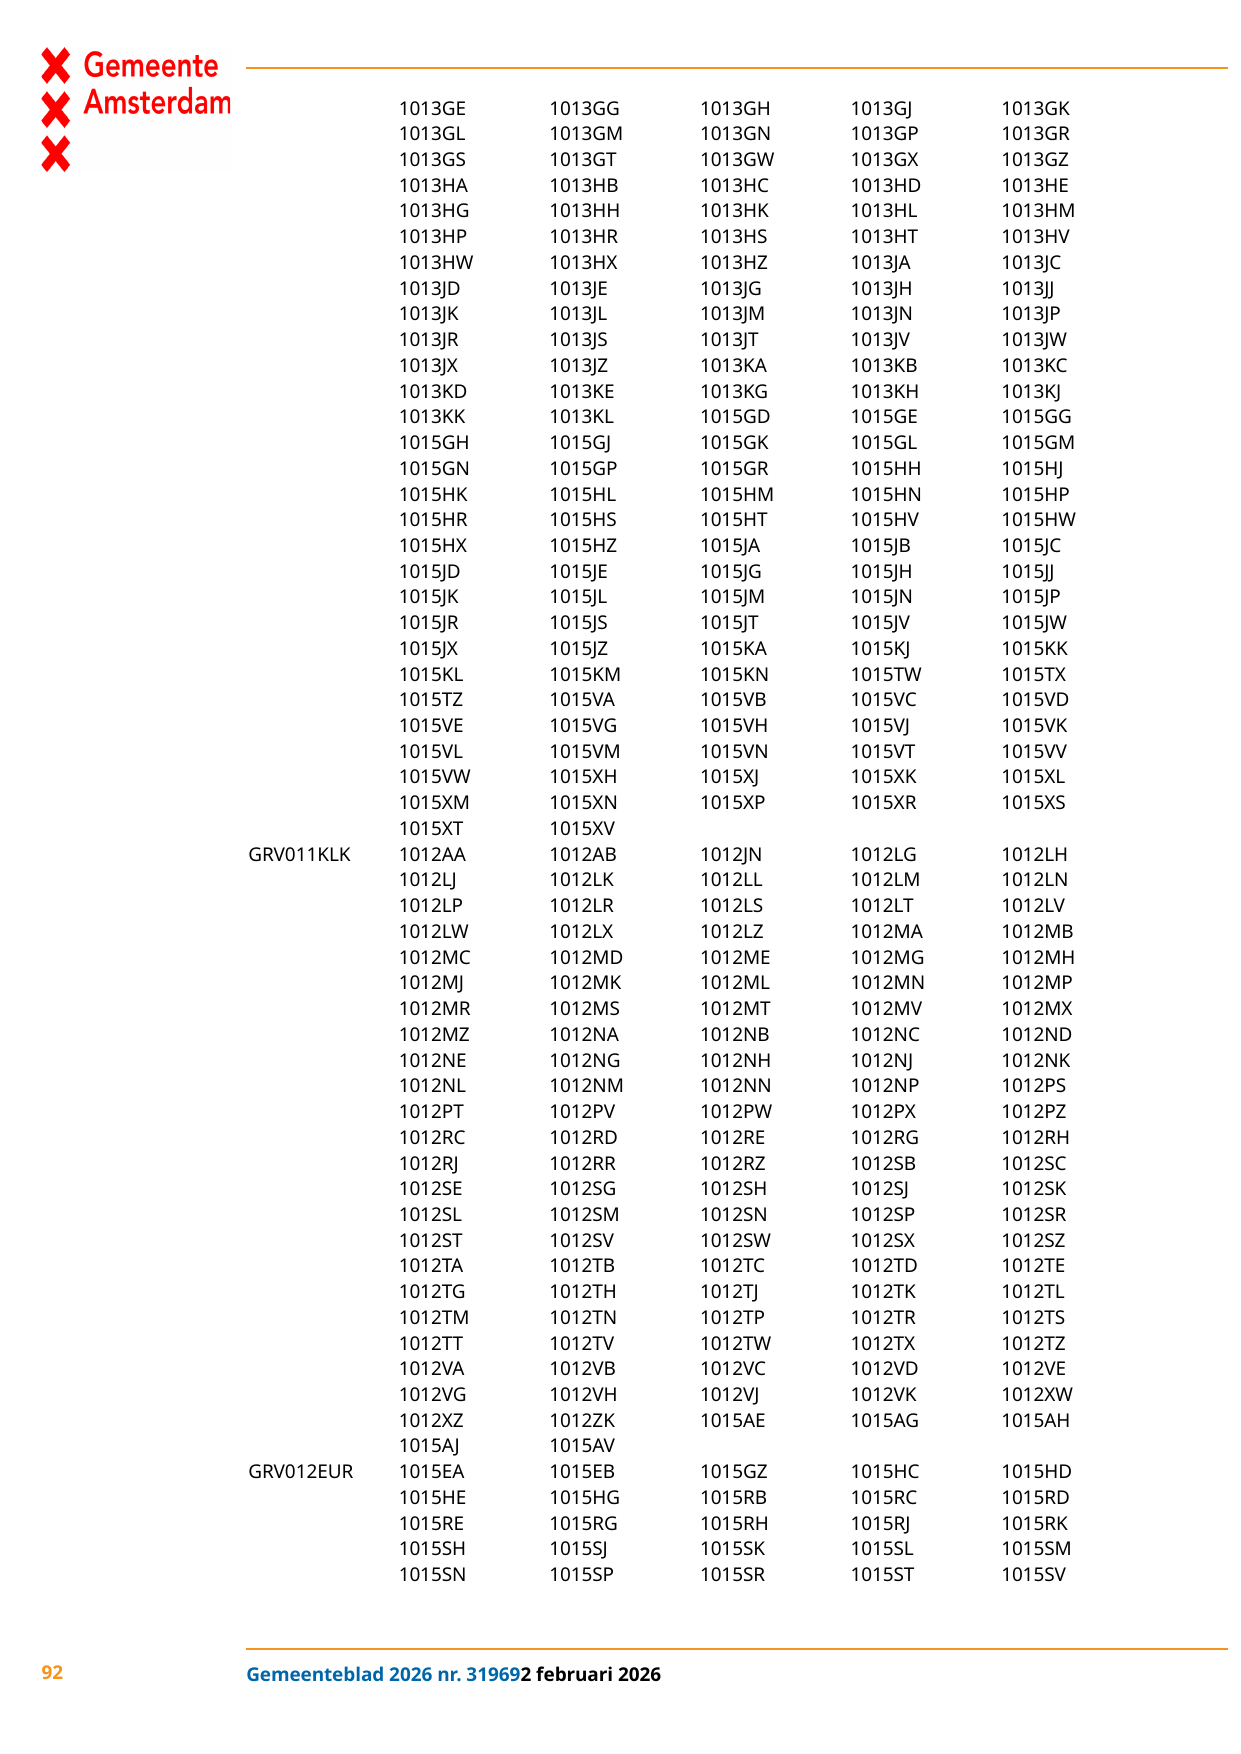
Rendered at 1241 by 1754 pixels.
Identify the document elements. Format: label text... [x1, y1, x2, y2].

table_cell 1012ST [399, 1227, 549, 1253]
table_cell 1015HT [700, 506, 850, 532]
table_cell 1012TZ [1001, 1330, 1152, 1356]
table_cell [248, 1175, 398, 1201]
table_cell 1013JD [399, 275, 549, 301]
table_cell [248, 635, 398, 661]
table_cell 1012TB [549, 1253, 700, 1278]
table_cell 1012VH [549, 1381, 700, 1407]
table_cell 1012NN [700, 1073, 850, 1098]
table_cell 1013JT [700, 326, 850, 352]
table_cell 1015VN [700, 738, 850, 764]
table_cell 1013JE [549, 275, 700, 301]
table_cell 1013GN [700, 121, 850, 146]
table_cell 1015JA [700, 532, 850, 558]
table_cell 1012NE [399, 1047, 549, 1072]
table_cell 1015RC [850, 1484, 1001, 1510]
table_cell 1012PS [1001, 1073, 1152, 1098]
table_cell 1015JM [700, 584, 850, 609]
table_cell 1012LW [399, 918, 549, 944]
table_cell [248, 1356, 398, 1381]
table_cell 1012SC [1001, 1150, 1152, 1175]
table_cell 1012NG [549, 1047, 700, 1072]
table_cell 1013GL [399, 121, 549, 146]
table_cell 1012SM [549, 1201, 700, 1227]
table_cell 1015HZ [549, 532, 700, 558]
table_cell [248, 506, 398, 532]
table_cell 1013GM [549, 121, 700, 146]
table_cell 1015RJ [850, 1510, 1001, 1536]
table_cell 1013HX [549, 249, 700, 275]
table_cell 1013KL [549, 404, 700, 429]
table_cell 1015EA [399, 1459, 549, 1484]
table_cell 1015HE [399, 1484, 549, 1510]
table_cell 1012SZ [1001, 1227, 1152, 1253]
table_cell [248, 918, 398, 944]
table_cell 1012MJ [399, 970, 549, 995]
table_cell 1015SJ [549, 1536, 700, 1561]
table_cell [248, 1201, 398, 1227]
table_cell 1012MA [850, 918, 1001, 944]
table_cell 1012RR [549, 1150, 700, 1175]
table_cell 1015JG [700, 558, 850, 584]
table_cell 1012SW [700, 1227, 850, 1253]
table_cell [248, 326, 398, 352]
table_cell 1015JZ [549, 635, 700, 661]
table_cell 1015KA [700, 635, 850, 661]
table_cell [248, 558, 398, 584]
table_cell 1015RE [399, 1510, 549, 1536]
table_cell 1015SV [1001, 1561, 1152, 1587]
table_cell 1012TE [1001, 1253, 1152, 1278]
table_cell 1015AG [850, 1407, 1001, 1433]
table_cell 1015RB [700, 1484, 850, 1510]
table_cell 1015KK [1001, 635, 1152, 661]
table_cell 1012SH [700, 1175, 850, 1201]
table_cell 1012TN [549, 1304, 700, 1330]
table_cell 1015EB [549, 1459, 700, 1484]
table_cell [248, 1047, 398, 1072]
table_cell 1012LL [700, 867, 850, 892]
table_cell 1012ND [1001, 1021, 1152, 1047]
table_cell 1012RH [1001, 1124, 1152, 1150]
table_cell 1013KH [850, 378, 1001, 403]
table_cell 1015JP [1001, 584, 1152, 609]
table_cell 1015AE [700, 1407, 850, 1433]
table_cell 1012TA [399, 1253, 549, 1278]
table_cell [248, 352, 398, 378]
table_cell 1012SJ [850, 1175, 1001, 1201]
table_cell 1013HZ [700, 249, 850, 275]
table_cell 1012MT [700, 995, 850, 1021]
table_cell [248, 249, 398, 275]
table_cell 1012MD [549, 944, 700, 969]
table_cell 1013HS [700, 224, 850, 249]
table_cell 1012VA [399, 1356, 549, 1381]
table_cell [248, 301, 398, 326]
table_cell 1012LK [549, 867, 700, 892]
table_cell [248, 1536, 398, 1561]
table_cell 1012MG [850, 944, 1001, 969]
table_cell 1013HR [549, 224, 700, 249]
table_cell 1015XH [549, 764, 700, 789]
table_cell 1015XV [549, 815, 700, 841]
table_cell 1015JL [549, 584, 700, 609]
table_cell [248, 429, 398, 455]
table_cell 1013KK [399, 404, 549, 429]
table_cell 1015RG [549, 1510, 700, 1536]
table_cell 1015SP [549, 1561, 700, 1587]
table_cell 1015GZ [700, 1459, 850, 1484]
table_cell 1015HJ [1001, 455, 1152, 481]
table_cell 1012TL [1001, 1278, 1152, 1304]
table_cell 1013GZ [1001, 146, 1152, 172]
table_cell 1012MB [1001, 918, 1152, 944]
table_cell 1012NC [850, 1021, 1001, 1047]
table_cell [248, 1021, 398, 1047]
table_cell [248, 1510, 398, 1536]
table_cell 1015XT [399, 815, 549, 841]
table_cell 1015HM [700, 481, 850, 506]
table_cell 1015HC [850, 1459, 1001, 1484]
table_cell 1015GE [850, 404, 1001, 429]
table_cell 1013JL [549, 301, 700, 326]
table_cell 1012MR [399, 995, 549, 1021]
table_cell 1013GJ [850, 95, 1001, 121]
table_cell 1012PZ [1001, 1098, 1152, 1124]
table_cell 1013JV [850, 326, 1001, 352]
table_cell 1012LV [1001, 893, 1152, 918]
table_cell 1012MK [549, 970, 700, 995]
table_cell 1015JB [850, 532, 1001, 558]
table_cell 1015JX [399, 635, 549, 661]
table_cell 1015VV [1001, 738, 1152, 764]
table_cell 1012SB [850, 1150, 1001, 1175]
table_cell 1015VE [399, 712, 549, 738]
table_cell [700, 815, 850, 841]
table_cell [248, 584, 398, 609]
table_cell 1012NB [700, 1021, 850, 1047]
table_cell 1015HX [399, 532, 549, 558]
table_cell [248, 687, 398, 712]
table_cell 1015SK [700, 1536, 850, 1561]
table_cell 1012SR [1001, 1201, 1152, 1227]
table_cell 1015HW [1001, 506, 1152, 532]
table_cell 1015JJ [1001, 558, 1152, 584]
table_cell 1015JK [399, 584, 549, 609]
table_cell [248, 198, 398, 223]
table_cell 1015HV [850, 506, 1001, 532]
table_cell 1013JW [1001, 326, 1152, 352]
table_cell 1013GT [549, 146, 700, 172]
table_cell 1012RG [850, 1124, 1001, 1150]
table_cell 1012TP [700, 1304, 850, 1330]
table_cell 1012RJ [399, 1150, 549, 1175]
table_cell 1012PX [850, 1098, 1001, 1124]
table_cell 1015RK [1001, 1510, 1152, 1536]
table_cell [248, 790, 398, 815]
table_cell 1013GE [399, 95, 549, 121]
table_cell [248, 1124, 398, 1150]
table_cell 1015VD [1001, 687, 1152, 712]
table_cell 1013GX [850, 146, 1001, 172]
table_cell 1012PV [549, 1098, 700, 1124]
table_cell 1013HV [1001, 224, 1152, 249]
table_cell 1015SN [399, 1561, 549, 1587]
table_cell 1012MN [850, 970, 1001, 995]
table_cell 1015XS [1001, 790, 1152, 815]
table_cell 1015XN [549, 790, 700, 815]
table_cell 1013JZ [549, 352, 700, 378]
table_cell 1013GR [1001, 121, 1152, 146]
table_cell 1013HT [850, 224, 1001, 249]
table_cell 1015XP [700, 790, 850, 815]
table_cell [248, 764, 398, 789]
table_cell 1015GP [549, 455, 700, 481]
table_cell 1012SL [399, 1201, 549, 1227]
table_cell 1015VG [549, 712, 700, 738]
table_cell 1012TJ [700, 1278, 850, 1304]
table_cell 1015KN [700, 661, 850, 687]
table_cell 1013GK [1001, 95, 1152, 121]
table_cell 1012NK [1001, 1047, 1152, 1072]
table_cell [248, 95, 398, 121]
table_cell 1012RZ [700, 1150, 850, 1175]
table_cell 1015GM [1001, 429, 1152, 455]
table_cell 1015XR [850, 790, 1001, 815]
table_cell 1013JK [399, 301, 549, 326]
table_cell 1012TH [549, 1278, 700, 1304]
table_cell 1015HP [1001, 481, 1152, 506]
table_cell 1012MZ [399, 1021, 549, 1047]
table_cell 1012SE [399, 1175, 549, 1201]
table_cell 1015XJ [700, 764, 850, 789]
table_cell 1015VT [850, 738, 1001, 764]
table_cell 1015VA [549, 687, 700, 712]
table_cell 1015KM [549, 661, 700, 687]
table_cell 1012SX [850, 1227, 1001, 1253]
table_cell [248, 970, 398, 995]
table_cell 1012MC [399, 944, 549, 969]
table_cell 1012TX [850, 1330, 1001, 1356]
table_cell 1015JW [1001, 609, 1152, 635]
table_cell 1015VM [549, 738, 700, 764]
table_cell 1013KB [850, 352, 1001, 378]
table_cell 1012MP [1001, 970, 1152, 995]
table_cell 1015AJ [399, 1433, 549, 1458]
table_cell 1015SR [700, 1561, 850, 1587]
table_cell 1012RE [700, 1124, 850, 1150]
table_cell 1013JG [700, 275, 850, 301]
table_cell 1015XM [399, 790, 549, 815]
table_cell 1015VK [1001, 712, 1152, 738]
table_cell 1012VD [850, 1356, 1001, 1381]
table_cell 1015JE [549, 558, 700, 584]
table_cell [700, 1433, 850, 1458]
table_cell 1012ML [700, 970, 850, 995]
table_cell 1012VG [399, 1381, 549, 1407]
table_cell 1013JM [700, 301, 850, 326]
table_cell 1012TT [399, 1330, 549, 1356]
table_cell 1015HR [399, 506, 549, 532]
table_cell 1013GS [399, 146, 549, 172]
table_cell [248, 172, 398, 198]
table_cell [248, 1304, 398, 1330]
table_cell 1012MS [549, 995, 700, 1021]
table_cell 1012NJ [850, 1047, 1001, 1072]
table_cell 1015HG [549, 1484, 700, 1510]
table_cell 1015TX [1001, 661, 1152, 687]
table_cell [248, 1227, 398, 1253]
table_cell 1013HW [399, 249, 549, 275]
table_cell 1012MV [850, 995, 1001, 1021]
table_cell [248, 1381, 398, 1407]
table_cell 1015GH [399, 429, 549, 455]
table_cell 1015HS [549, 506, 700, 532]
table_cell 1013GG [549, 95, 700, 121]
table_cell 1013JH [850, 275, 1001, 301]
table_cell 1015TZ [399, 687, 549, 712]
table_cell 1012SP [850, 1201, 1001, 1227]
table_cell [850, 815, 1001, 841]
table_cell 1015VH [700, 712, 850, 738]
table_cell 1013KG [700, 378, 850, 403]
table_cell 1012TM [399, 1304, 549, 1330]
table_cell 1012RD [549, 1124, 700, 1150]
table_cell [248, 1561, 398, 1587]
table_cell 1015KJ [850, 635, 1001, 661]
table_cell 1015SL [850, 1536, 1001, 1561]
table_cell 1015HL [549, 481, 700, 506]
table_cell [248, 738, 398, 764]
table_cell [248, 121, 398, 146]
table_cell 1015JR [399, 609, 549, 635]
table_cell 1015VB [700, 687, 850, 712]
table_cell 1015HN [850, 481, 1001, 506]
table_cell [248, 1150, 398, 1175]
table_cell 1015JN [850, 584, 1001, 609]
table_cell 1013JP [1001, 301, 1152, 326]
table_cell [248, 1073, 398, 1098]
table_cell [850, 1433, 1001, 1458]
table_cell 1013JC [1001, 249, 1152, 275]
table_cell 1015TW [850, 661, 1001, 687]
table_cell 1012VB [549, 1356, 700, 1381]
table_cell 1013KE [549, 378, 700, 403]
table_cell 1012NM [549, 1073, 700, 1098]
table_cell 1015HD [1001, 1459, 1152, 1484]
table_cell 1012JN [700, 841, 850, 867]
table_cell 1012LX [549, 918, 700, 944]
table_cell [248, 712, 398, 738]
table_cell [248, 404, 398, 429]
table_cell [248, 867, 398, 892]
table_cell 1012ME [700, 944, 850, 969]
table_cell 1012SG [549, 1175, 700, 1201]
table_cell [248, 661, 398, 687]
table_cell 1015XK [850, 764, 1001, 789]
table_cell 1012TC [700, 1253, 850, 1278]
table_cell 1012PW [700, 1098, 850, 1124]
table_cell 1015JT [700, 609, 850, 635]
table_cell 1012SK [1001, 1175, 1152, 1201]
table_cell 1012VC [700, 1356, 850, 1381]
table_cell [248, 893, 398, 918]
table_cell 1013JR [399, 326, 549, 352]
table_cell 1012NL [399, 1073, 549, 1098]
table_cell 1013HB [549, 172, 700, 198]
table_cell 1012RC [399, 1124, 549, 1150]
table_cell 1015JD [399, 558, 549, 584]
table_cell GRV011KLK [248, 841, 398, 867]
table_cell 1015RH [700, 1510, 850, 1536]
picture [41, 47, 231, 172]
table_cell 1012NH [700, 1047, 850, 1072]
table_cell 1015XL [1001, 764, 1152, 789]
table_cell 1013HH [549, 198, 700, 223]
table_cell 1013JA [850, 249, 1001, 275]
table_cell 1015HK [399, 481, 549, 506]
table_cell 1015JV [850, 609, 1001, 635]
table_cell 1012LP [399, 893, 549, 918]
table_cell 1015RD [1001, 1484, 1152, 1510]
table_cell 1015AV [549, 1433, 700, 1458]
table_cell 1015JH [850, 558, 1001, 584]
table_cell 1012AA [399, 841, 549, 867]
table_cell 1013HE [1001, 172, 1152, 198]
table_cell 1015GJ [549, 429, 700, 455]
table_cell [248, 1330, 398, 1356]
table_cell 1015AH [1001, 1407, 1152, 1433]
table_cell 1015GG [1001, 404, 1152, 429]
table_cell 1012TS [1001, 1304, 1152, 1330]
table_cell 1013KD [399, 378, 549, 403]
table_cell [248, 1098, 398, 1124]
table_cell 1013JX [399, 352, 549, 378]
table_cell 1013HK [700, 198, 850, 223]
table_cell [248, 224, 398, 249]
table_cell [1001, 815, 1152, 841]
table_cell 1015GD [700, 404, 850, 429]
table_cell 1015SH [399, 1536, 549, 1561]
table_cell [248, 1484, 398, 1510]
table_cell 1012VE [1001, 1356, 1152, 1381]
table_cell [248, 944, 398, 969]
table_cell 1012LH [1001, 841, 1152, 867]
table_cell 1013HL [850, 198, 1001, 223]
table_cell 1012XW [1001, 1381, 1152, 1407]
table_cell [248, 146, 398, 172]
table_cell 1012LZ [700, 918, 850, 944]
table_cell 1015GL [850, 429, 1001, 455]
table_cell 1015VJ [850, 712, 1001, 738]
table_cell 1012MX [1001, 995, 1152, 1021]
table_cell 1015KL [399, 661, 549, 687]
table_cell 1013HM [1001, 198, 1152, 223]
table_cell 1012TD [850, 1253, 1001, 1278]
table_cell 1012LN [1001, 867, 1152, 892]
table_cell [248, 1253, 398, 1278]
table_cell 1013GP [850, 121, 1001, 146]
table_cell [248, 609, 398, 635]
table_cell 1013JS [549, 326, 700, 352]
table_cell 1012LJ [399, 867, 549, 892]
table_cell 1013KC [1001, 352, 1152, 378]
table_cell 1015JC [1001, 532, 1152, 558]
table_cell [248, 1407, 398, 1433]
table_cell [248, 815, 398, 841]
table_cell 1015GK [700, 429, 850, 455]
table_cell 1012LS [700, 893, 850, 918]
table_cell 1012MH [1001, 944, 1152, 969]
table_cell 1013HG [399, 198, 549, 223]
table_cell 1013JN [850, 301, 1001, 326]
table_cell 1015ST [850, 1561, 1001, 1587]
table_cell [248, 1278, 398, 1304]
table_cell 1012TV [549, 1330, 700, 1356]
table_cell 1015VL [399, 738, 549, 764]
table_cell 1012LG [850, 841, 1001, 867]
table_cell 1013JJ [1001, 275, 1152, 301]
table_cell [248, 275, 398, 301]
table_cell 1012TK [850, 1278, 1001, 1304]
table_cell 1012NP [850, 1073, 1001, 1098]
table_cell 1013HP [399, 224, 549, 249]
table_cell 1015JS [549, 609, 700, 635]
table_cell 1012ZK [549, 1407, 700, 1433]
table_cell 1013GH [700, 95, 850, 121]
table_cell 1012NA [549, 1021, 700, 1047]
table_cell 1012TG [399, 1278, 549, 1304]
table_cell [248, 378, 398, 403]
table_cell [248, 1433, 398, 1458]
table_cell 1015VC [850, 687, 1001, 712]
table_cell 1012LR [549, 893, 700, 918]
table_cell 1013KJ [1001, 378, 1152, 403]
table_cell [248, 481, 398, 506]
table_cell 1013HC [700, 172, 850, 198]
table_cell 1013HD [850, 172, 1001, 198]
table_cell 1015SM [1001, 1536, 1152, 1561]
table_cell [248, 995, 398, 1021]
table_cell 1013KA [700, 352, 850, 378]
table_cell [248, 532, 398, 558]
table_cell GRV012EUR [248, 1459, 398, 1484]
table_cell 1013GW [700, 146, 850, 172]
table_cell 1012XZ [399, 1407, 549, 1433]
table_cell 1015HH [850, 455, 1001, 481]
table_cell 1012VJ [700, 1381, 850, 1407]
table_cell 1012SN [700, 1201, 850, 1227]
table_cell 1012VK [850, 1381, 1001, 1407]
table_cell [1001, 1433, 1152, 1458]
table_cell 1012TR [850, 1304, 1001, 1330]
table_cell 1012AB [549, 841, 700, 867]
table_cell 1012TW [700, 1330, 850, 1356]
table_cell 1012LT [850, 893, 1001, 918]
table_cell 1012SV [549, 1227, 700, 1253]
table_cell 1012LM [850, 867, 1001, 892]
table_cell 1015GR [700, 455, 850, 481]
table_cell 1015VW [399, 764, 549, 789]
table_cell 1013HA [399, 172, 549, 198]
table_cell [248, 455, 398, 481]
table_cell 1012PT [399, 1098, 549, 1124]
table_cell 1015GN [399, 455, 549, 481]
